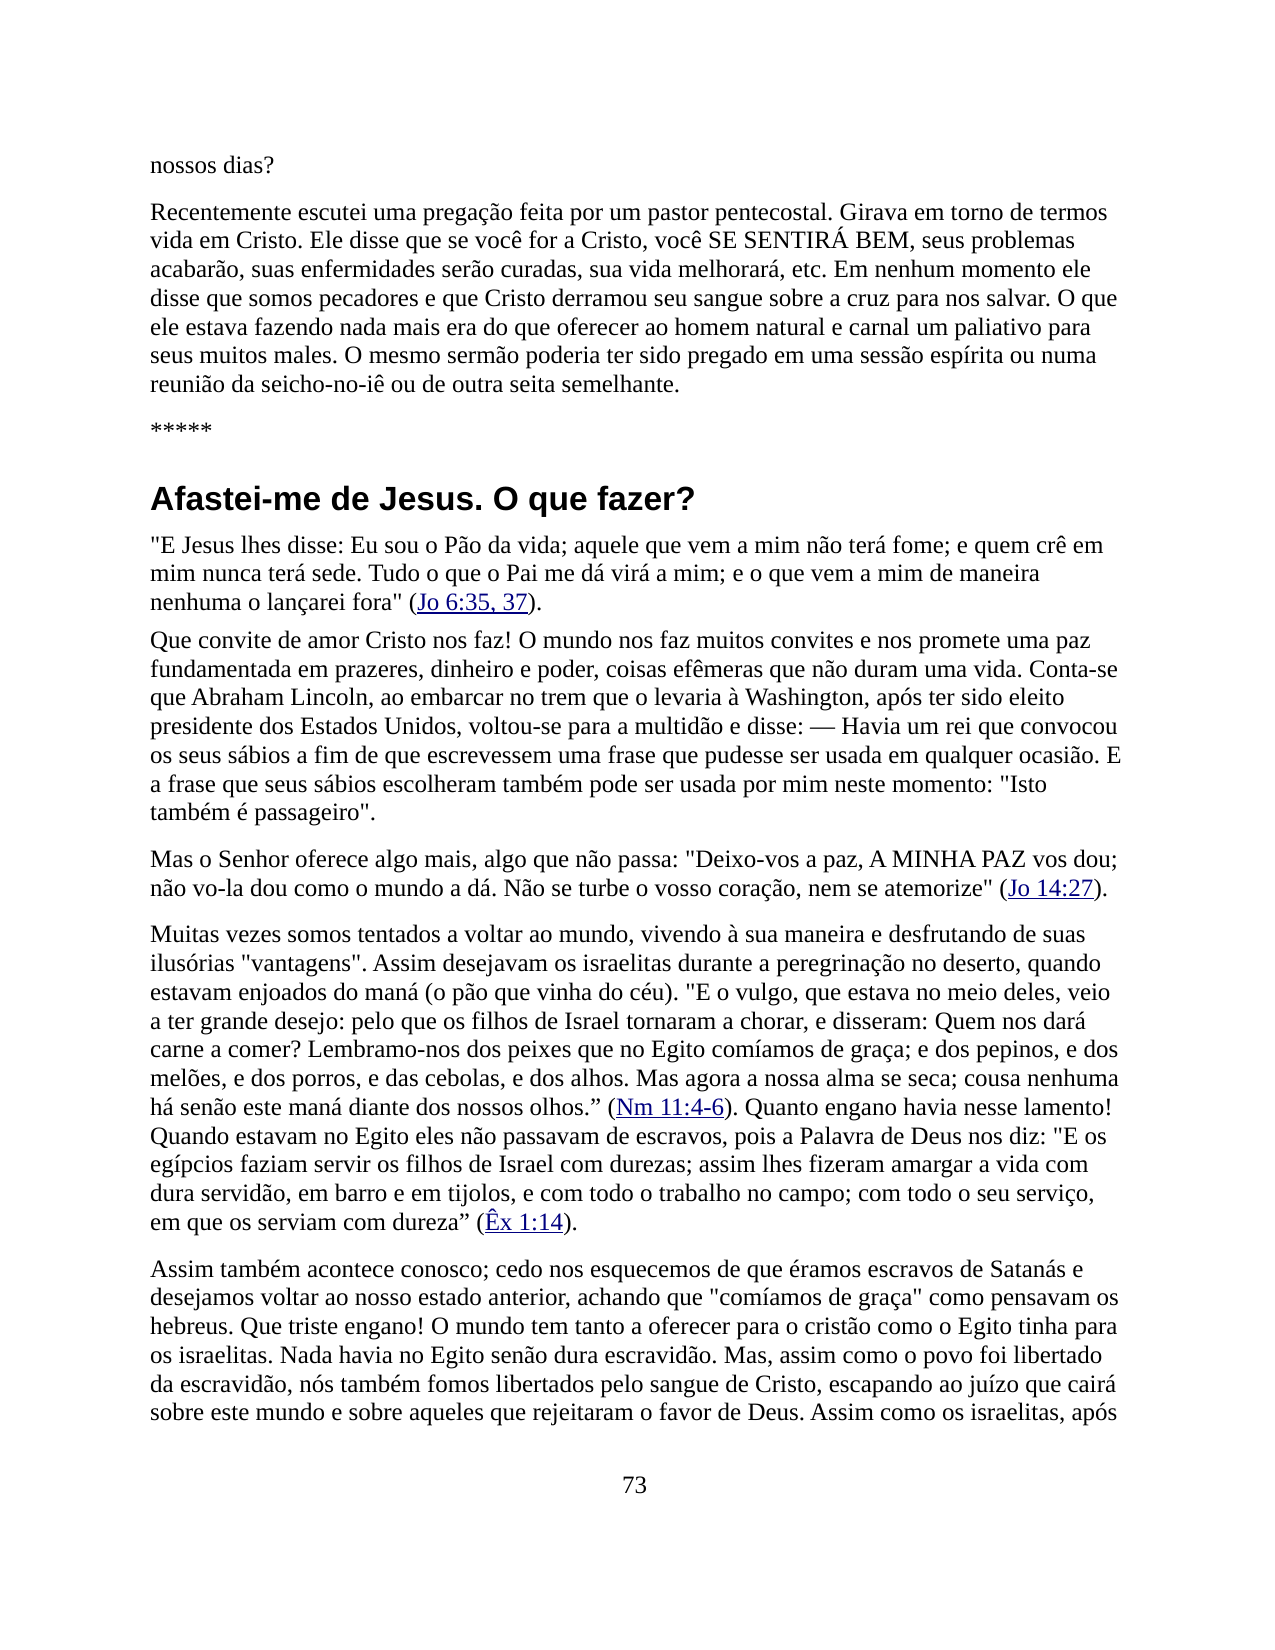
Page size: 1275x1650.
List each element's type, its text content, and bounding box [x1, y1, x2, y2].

text Muitas vezes somos tentados a voltar ao mundo, vivendo à sua maneira e desfrutando de suas ilusórias "vantagens". Assim desejavam os israelitas durante a peregrinação no deserto, quando estavam enjoados do maná (o pão que vinha do céu). "E o vulgo, que estava no meio deles, veio a ter grande desejo: pelo que os filhos de Israel tornaram a chorar, e disseram: Quem nos dará carne a comer? Lembramo-nos dos peixes que no Egito comíamos de graça; e dos pepinos, e dos melões, e dos porros, e das cebolas, e dos alhos. Mas agora a nossa alma se seca; cousa nenhuma há senão este maná diante dos nossos olhos.” (Nm 11:4-6). Quanto engano havia nesse lamento! Quando estavam no Egito eles não passavam de escravos, pois a Palavra de Deus nos diz: "E os egípcios faziam servir os filhos de Israel com durezas; assim lhes fizeram amargar a vida com dura servidão, em barro e em tijolos, e com todo o trabalho no campo; com todo o seu serviço, em que os serviam com dureza” (Êx 1:14). [150, 919, 1125, 1236]
text "E Jesus lhes disse: Eu sou o Pão da vida; aquele que vem a mim não terá fome; e quem crê em mim nunca terá sede. Tudo o que o Pai me dá virá a mim; e o que vem a mim de maneira nenhuma o lançarei fora" (Jo 6:35, 37). [150, 530, 1125, 616]
text Assim também acontece conosco; cedo nos esquecemos de que éramos escravos de Satanás e desejamos voltar ao nosso estado anterior, achando que "comíamos de graça" como pensavam os hebreus. Que triste engano! O mundo tem tanto a oferecer para o cristão como o Egito tinha para os israelitas. Nada havia no Egito senão dura escravidão. Mas, assim como o povo foi libertado da escravidão, nós também fomos libertados pelo sangue de Cristo, escapando ao juízo que cairá sobre este mundo e sobre aqueles que rejeitaram o favor de Deus. Assim como os israelitas, após [150, 1254, 1125, 1426]
text ***** [150, 416, 1125, 444]
subtitle Afastei-me de Jesus. O que fazer? [150, 478, 1125, 517]
text Que convite de amor Cristo nos faz! O mundo nos faz muitos convites e nos promete uma paz fundamentada em prazeres, dinheiro e poder, coisas efêmeras que não duram uma vida. Conta-se que Abraham Lincoln, ao embarcar no trem que o levaria à Washington, após ter sido eleito presidente dos Estados Unidos, voltou-se para a multidão e disse: — Havia um rei que convocou os seus sábios a fim de que escrevessem uma frase que pudesse ser usada em qualquer ocasião. E a frase que seus sábios escolheram também pode ser usada por mim neste momento: "Isto também é passageiro". [150, 625, 1125, 826]
text Mas o Senhor oferece algo mais, algo que não passa: "Deixo-vos a paz, A MINHA PAZ vos dou; não vo-la dou como o mundo a dá. Não se turbe o vosso coração, nem se atemorize" (Jo 14:27). [150, 844, 1125, 902]
text nossos dias? [150, 150, 1125, 179]
text Recentemente escutei uma pregação feita por um pastor pentecostal. Girava em torno de termos vida em Cristo. Ele disse que se você for a Cristo, você SE SENTIRÁ BEM, seus problemas acabarão, suas enfermidades serão curadas, sua vida melhorará, etc. Em nenhum momento ele disse que somos pecadores e que Cristo derramou seu sangue sobre a cruz para nos salvar. O que ele estava fazendo nada mais era do que oferecer ao homem natural e carnal um paliativo para seus muitos males. O mesmo sermão poderia ter sido pregado em uma sessão espírita ou numa reunião da seicho-no-iê ou de outra seita semelhante. [150, 197, 1125, 398]
